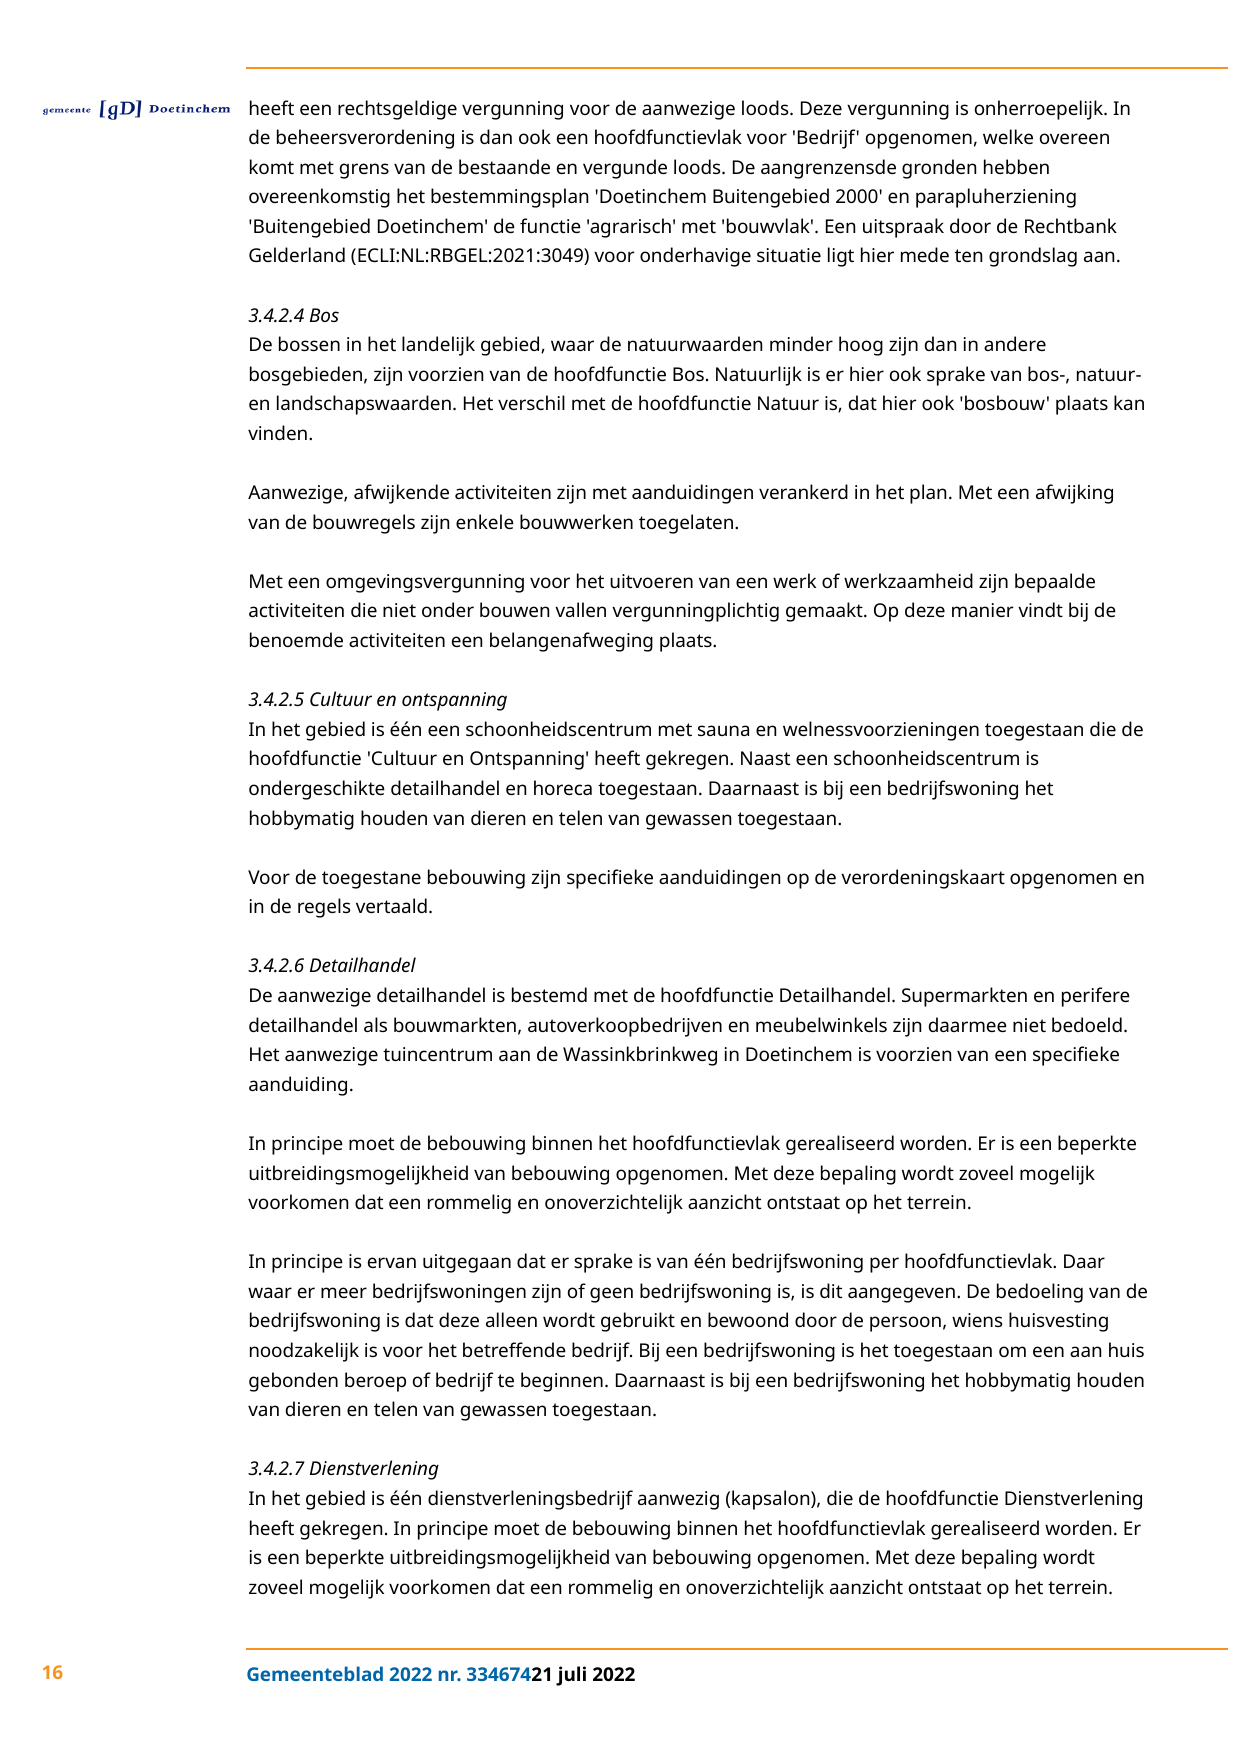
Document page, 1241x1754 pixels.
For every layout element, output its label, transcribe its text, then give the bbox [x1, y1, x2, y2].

text In het gebied is één dienstverleningsbedrijf aanwezig (kapsalon), die de hoofdfunctie Dienstverlening heeft gekregen. In principe moet de bebouwing binnen het hoofdfunctievlak gerealiseerd worden. Er is een beperkte uitbreidingsmogelijkheid van bebouwing opgenomen. Met deze bepaling wordt zoveel mogelijk voorkomen dat een rommelig en onoverzichtelijk aanzicht ontstaat op het terrein. [248, 1485, 1152, 1600]
text 3.4.2.7 Dienstverlening [248, 1456, 1152, 1481]
text 3.4.2.5 Cultuur en ontspanning [248, 686, 1152, 712]
text 3.4.2.4 Bos [248, 302, 1152, 328]
text 3.4.2.6 Detailhandel [248, 953, 1152, 978]
text De aanwezige detailhandel is bestemd met de hoofdfunctie Detailhandel. Supermarkten en perifere detailhandel als bouwmarkten, autoverkoopbedrijven en meubelwinkels zijn daarmee niet bedoeld. Het aanwezige tuincentrum aan de Wassinkbrinkweg in Doetinchem is voorzien van een specifieke aanduiding. [248, 982, 1152, 1097]
text Met een omgevingsvergunning voor het uitvoeren van een werk of werkzaamheid zijn bepaalde activiteiten die niet onder bouwen vallen vergunningplichtig gemaakt. Op deze manier vindt bij de benoemde activiteiten een belangenafweging plaats. [248, 568, 1152, 653]
text De bossen in het landelijk gebied, waar de natuurwaarden minder hoog zijn dan in andere bosgebieden, zijn voorzien van de hoofdfunctie Bos. Natuurlijk is er hier ook sprake van bos-, natuur- en landschapswaarden. Het verschil met de hoofdfunctie Natuur is, dat hier ook 'bosbouw' plaats kan vinden. [248, 331, 1152, 446]
text Voor de toegestane bebouwing zijn specifieke aanduidingen op de verordeningskaart opgenomen en in de regels vertaald. [248, 864, 1152, 919]
text In het gebied is één een schoonheidscentrum met sauna en welnessvoorzieningen toegestaan die de hoofdfunctie 'Cultuur en Ontspanning' heeft gekregen. Naast een schoonheidscentrum is ondergeschikte detailhandel en horeca toegestaan. Daarnaast is bij een bedrijfswoning het hobbymatig houden van dieren en telen van gewassen toegestaan. [248, 716, 1152, 831]
text heeft een rechtsgeldige vergunning voor de aanwezige loods. Deze vergunning is onherroepelijk. In de beheersverordening is dan ook een hoofdfunctievlak voor 'Bedrijf' opgenomen, welke overeen komt met grens van de bestaande en vergunde loods. De aangrenzensde gronden hebben overeenkomstig het bestemmingsplan 'Doetinchem Buitengebied 2000' en parapluherziening 'Buitengebied Doetinchem' de functie 'agrarisch' met 'bouwvlak'. Een uitspraak door de Rechtbank Gelderland (ECLI:NL:RBGEL:2021:3049) voor onderhavige situatie ligt hier mede ten grondslag aan. [248, 95, 1152, 268]
text Aanwezige, afwijkende activiteiten zijn met aanduidingen verankerd in het plan. Met een afwijking van de bouwregels zijn enkele bouwwerken toegelaten. [248, 479, 1152, 535]
picture [41, 47, 231, 172]
text In principe moet de bebouwing binnen het hoofdfunctievlak gerealiseerd worden. Er is een beperkte uitbreidingsmogelijkheid van bebouwing opgenomen. Met deze bepaling wordt zoveel mogelijk voorkomen dat een rommelig en onoverzichtelijk aanzicht ontstaat op het terrein. [248, 1130, 1152, 1215]
text In principe is ervan uitgegaan dat er sprake is van één bedrijfswoning per hoofdfunctievlak. Daar waar er meer bedrijfswoningen zijn of geen bedrijfswoning is, is dit aangegeven. De bedoeling van de bedrijfswoning is dat deze alleen wordt gebruikt en bewoond door de persoon, wiens huisvesting noodzakelijk is voor het betreffende bedrijf. Bij een bedrijfswoning is het toegestaan om een aan huis gebonden beroep of bedrijf te beginnen. Daarnaast is bij een bedrijfswoning het hobbymatig houden van dieren en telen van gewassen toegestaan. [248, 1248, 1152, 1422]
